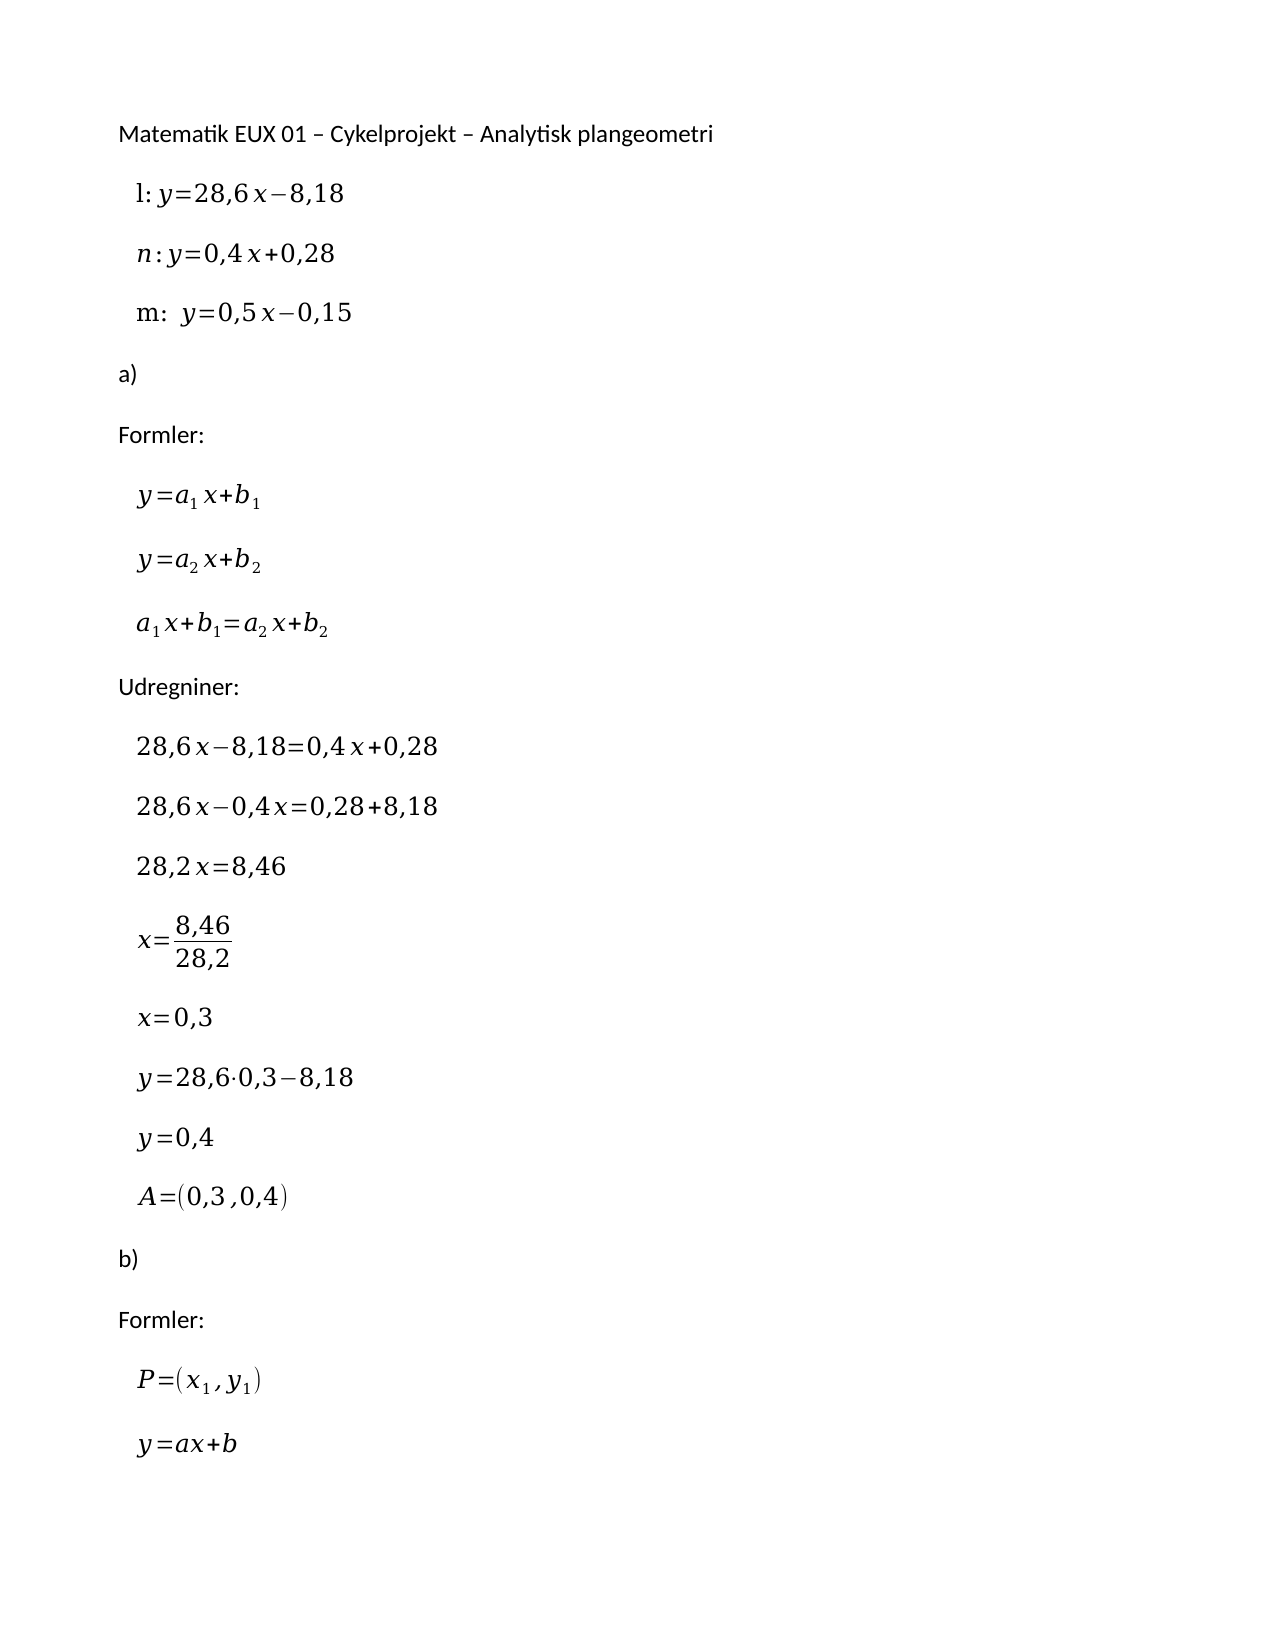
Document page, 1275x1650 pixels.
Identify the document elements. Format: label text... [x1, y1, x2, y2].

text b) [118, 1243, 1157, 1273]
text Udregniner: [118, 671, 1157, 702]
text Matematik EUX 01 – Cykelprojekt – Analytisk plangeometri [118, 118, 1157, 149]
text Formler: [118, 419, 1157, 449]
text a) [118, 358, 1157, 388]
text Formler: [118, 1304, 1157, 1334]
